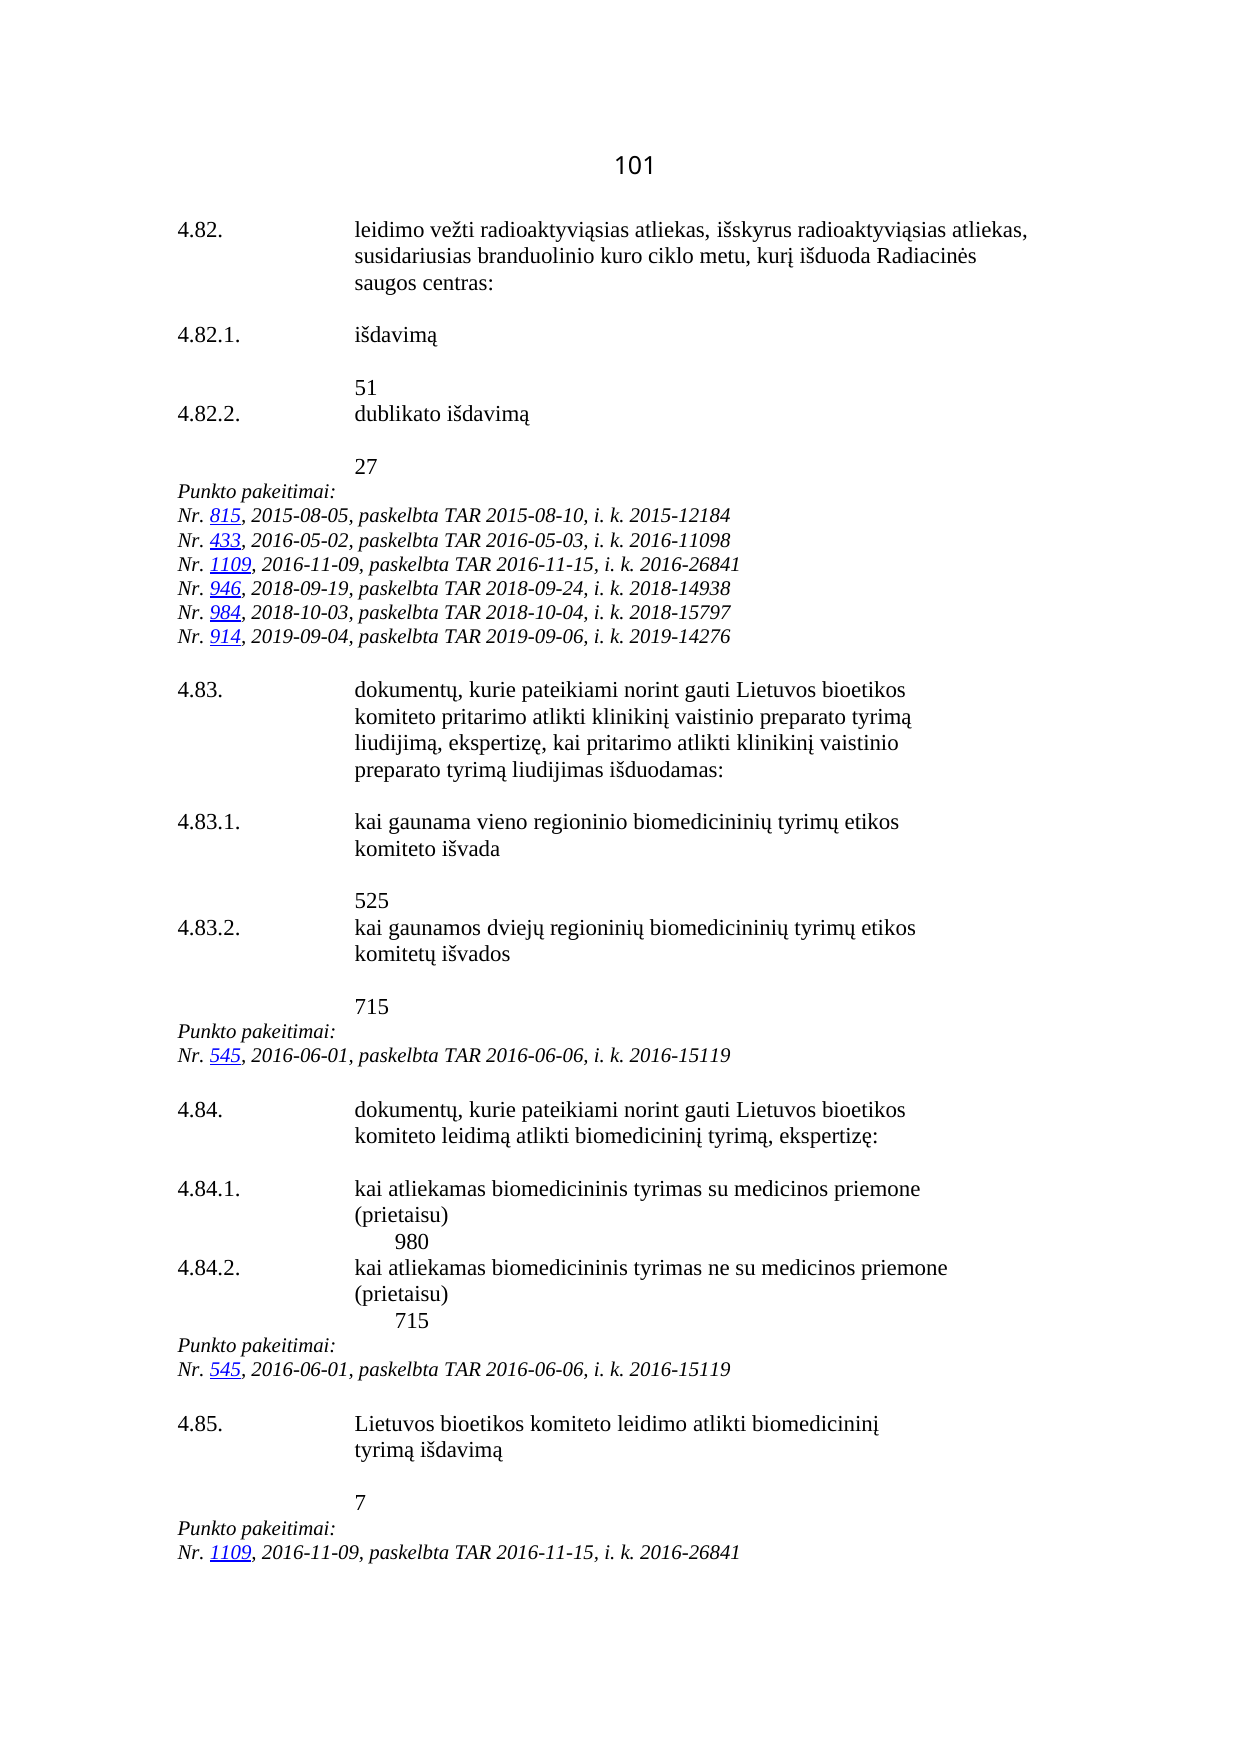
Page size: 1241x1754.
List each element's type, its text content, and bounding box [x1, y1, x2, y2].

text 4.82.2. dublikato išdavimą 27 [177, 400, 1034, 479]
text Nr. 815, 2015-08-05, paskelbta TAR 2015-08-10, i. k. 2015-12184 [177, 503, 1093, 527]
text Punkto pakeitimai: [177, 479, 1093, 503]
text Nr. 946, 2018-09-19, paskelbta TAR 2018-09-24, i. k. 2018-14938 [177, 576, 1093, 600]
text Nr. 545, 2016-06-01, paskelbta TAR 2016-06-06, i. k. 2016-15119 [177, 1357, 1093, 1381]
text Nr. 914, 2019-09-04, paskelbta TAR 2019-09-06, i. k. 2019-14276 [177, 624, 1093, 648]
text 4.83. dokumentų, kurie pateikiami norint gauti Lietuvos bioetikos komiteto pritarimo atlikti klinikinį vaistinio preparato tyrimą liudijimą, ekspertizę, kai pritarimo atlikti klinikinį vaistinio preparato tyrimą liudijimas išduodamas: [177, 677, 945, 808]
text Punkto pakeitimai: [177, 1019, 1093, 1043]
text 4.84.1. kai atliekamas biomedicininis tyrimas su medicinos priemone (prietaisu) 980 [177, 1175, 975, 1254]
text Nr. 1109, 2016-11-09, paskelbta TAR 2016-11-15, i. k. 2016-26841 [177, 552, 1093, 576]
text 4.82.1. išdavimą 51 [177, 321, 1034, 400]
text Punkto pakeitimai: [177, 1516, 1093, 1539]
text Nr. 984, 2018-10-03, paskelbta TAR 2018-10-04, i. k. 2018-15797 [177, 600, 1093, 624]
text 4.82. leidimo vežti radioaktyviąsias atliekas, išskyrus radioaktyviąsias atliekas, susidariusias branduolinio kuro ciklo metu, kurį išduoda Radiacinės saugos centras: [177, 216, 1034, 321]
text tyrimą išdavimą 7 [354, 1436, 892, 1516]
text 4.84.2. kai atliekamas biomedicininis tyrimas ne su medicinos priemone (prietaisu) 715 [177, 1254, 975, 1333]
text Nr. 1109, 2016-11-09, paskelbta TAR 2016-11-15, i. k. 2016-26841 [177, 1539, 1093, 1564]
text Punkto pakeitimai: [177, 1333, 1093, 1357]
text 4.83.2. kai gaunamos dviejų regioninių biomedicininių tyrimų etikos komitetų išvados 715 [177, 914, 945, 1019]
text Nr. 545, 2016-06-01, paskelbta TAR 2016-06-06, i. k. 2016-15119 [177, 1043, 1093, 1067]
text 4.83.1. kai gaunama vieno regioninio biomedicininių tyrimų etikos komiteto išvada 525 [177, 808, 945, 914]
text Nr. 433, 2016-05-02, paskelbta TAR 2016-05-03, i. k. 2016-11098 [177, 527, 1093, 552]
text 4.84. dokumentų, kurie pateikiami norint gauti Lietuvos bioetikos komiteto leidimą atlikti biomedicininį tyrimą, ekspertizę: [177, 1096, 975, 1175]
text 4.85. Lietuvos bioetikos komiteto leidimo atlikti biomedicininį [177, 1410, 892, 1436]
